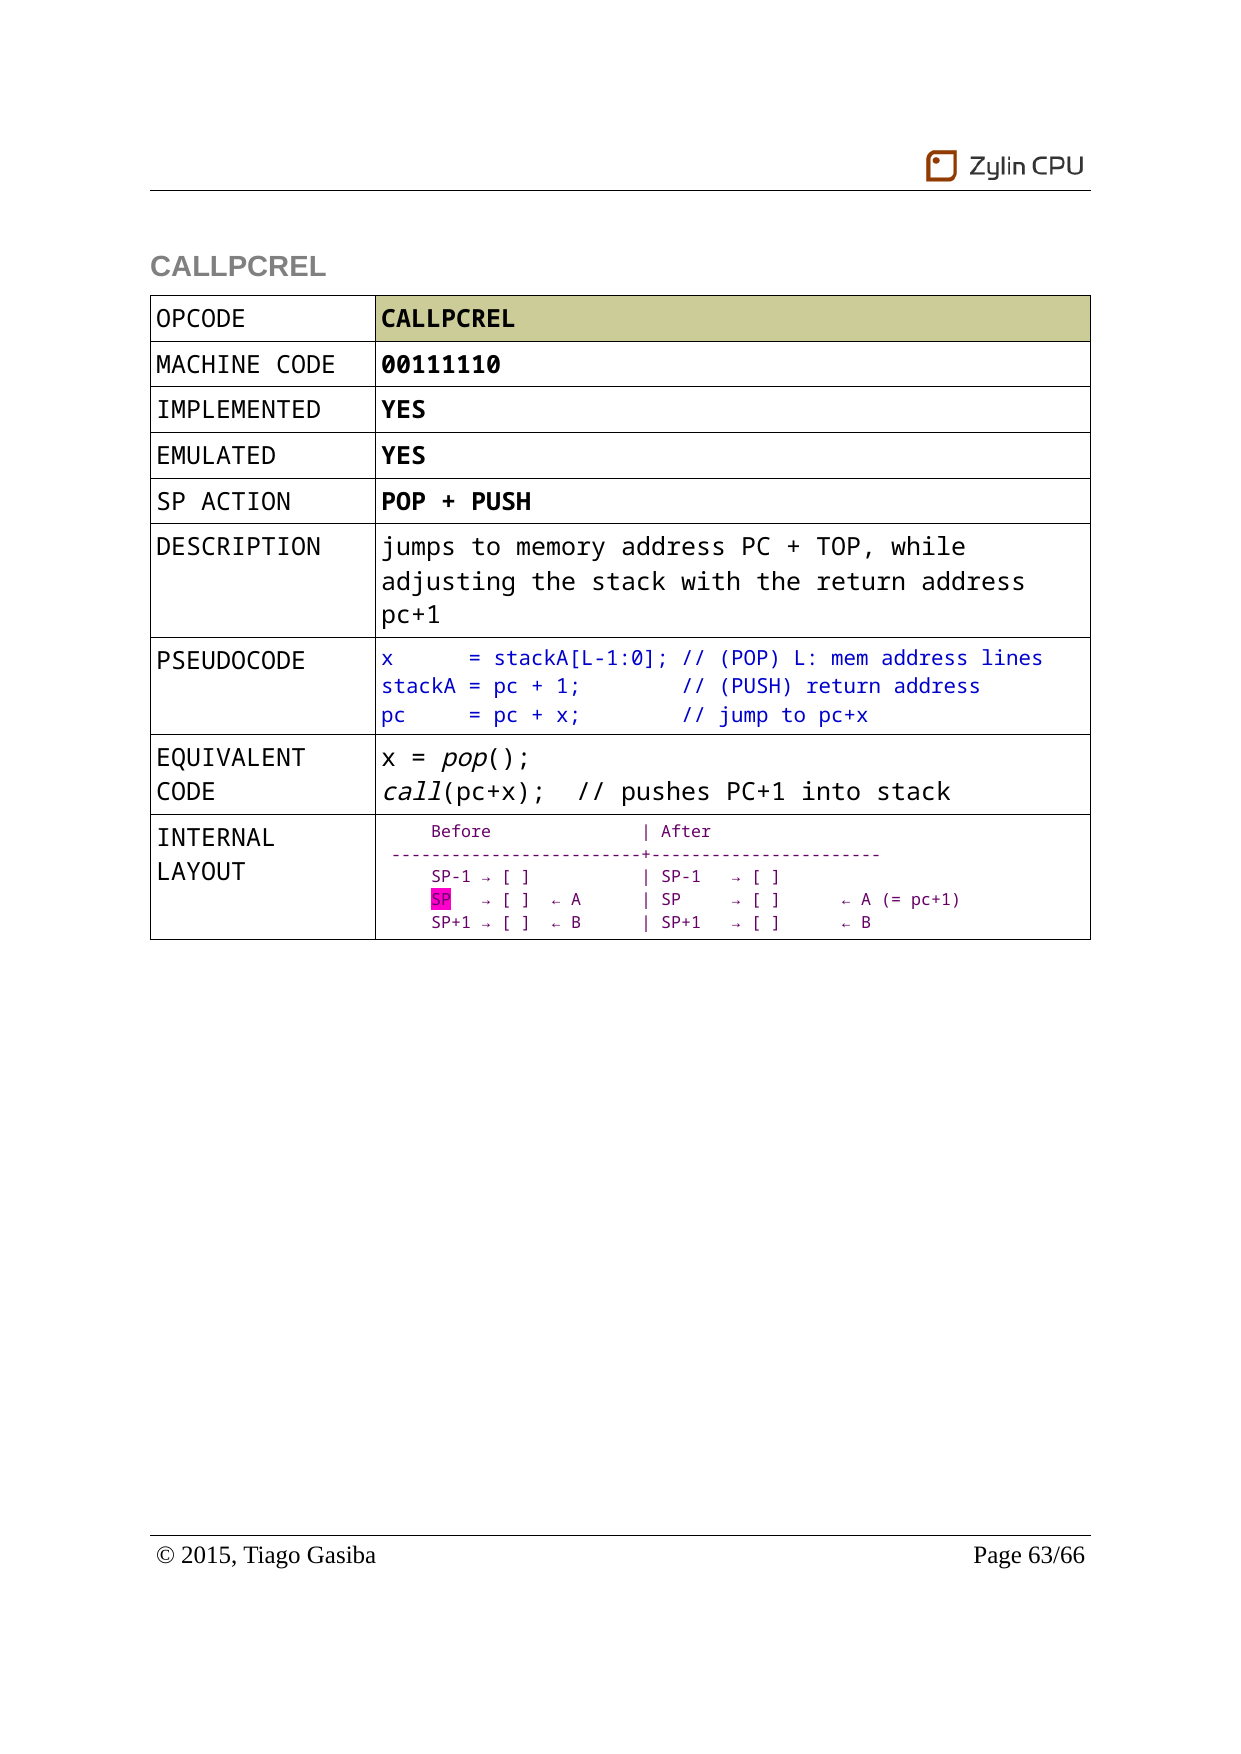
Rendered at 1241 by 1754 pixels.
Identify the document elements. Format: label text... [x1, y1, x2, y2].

table_cell POP + PUSH [376, 479, 1090, 523]
table_cell YES [376, 433, 1090, 478]
table_header CALLPCREL [376, 296, 1090, 341]
table_cell jumps to memory address PC + TOP, while adjusting the stack with the return address pc+1 [376, 524, 1090, 637]
table_cell MACHINE CODE [151, 342, 375, 386]
table_cell x = pop(); call(pc+x); // pushes PC+1 into stack [376, 735, 1090, 814]
table_cell IMPLEMENTED [151, 387, 375, 432]
table_cell PSEUDOCODE [151, 638, 375, 734]
table_cell Before | After -------------------------+----------------------- SP-1 → [ ] | SP-1 → [ ] SP → [ ] ← A | SP → [ ] ← A (= pc+1) SP+1 → [ ] ← B | SP+1 → [ ] ← B [376, 815, 1090, 939]
table_cell x = stackA[L-1:0]; // (POP) L: mem address lines stackA = pc + 1; // (PUSH) return address pc = pc + x; // jump to pc+x [376, 638, 1090, 734]
table_cell DESCRIPTION [151, 524, 375, 637]
table_cell INTERNAL LAYOUT [151, 815, 375, 939]
subtitle CALLPCREL [150, 249, 1091, 283]
table_cell EMULATED [151, 433, 375, 478]
table_cell YES [376, 387, 1090, 432]
table_cell SP ACTION [151, 479, 375, 523]
table_cell EQUIVALENT CODE [151, 735, 375, 814]
table_cell 00111110 [376, 342, 1090, 386]
picture [922, 148, 1151, 185]
table_header OPCODE [151, 296, 375, 341]
